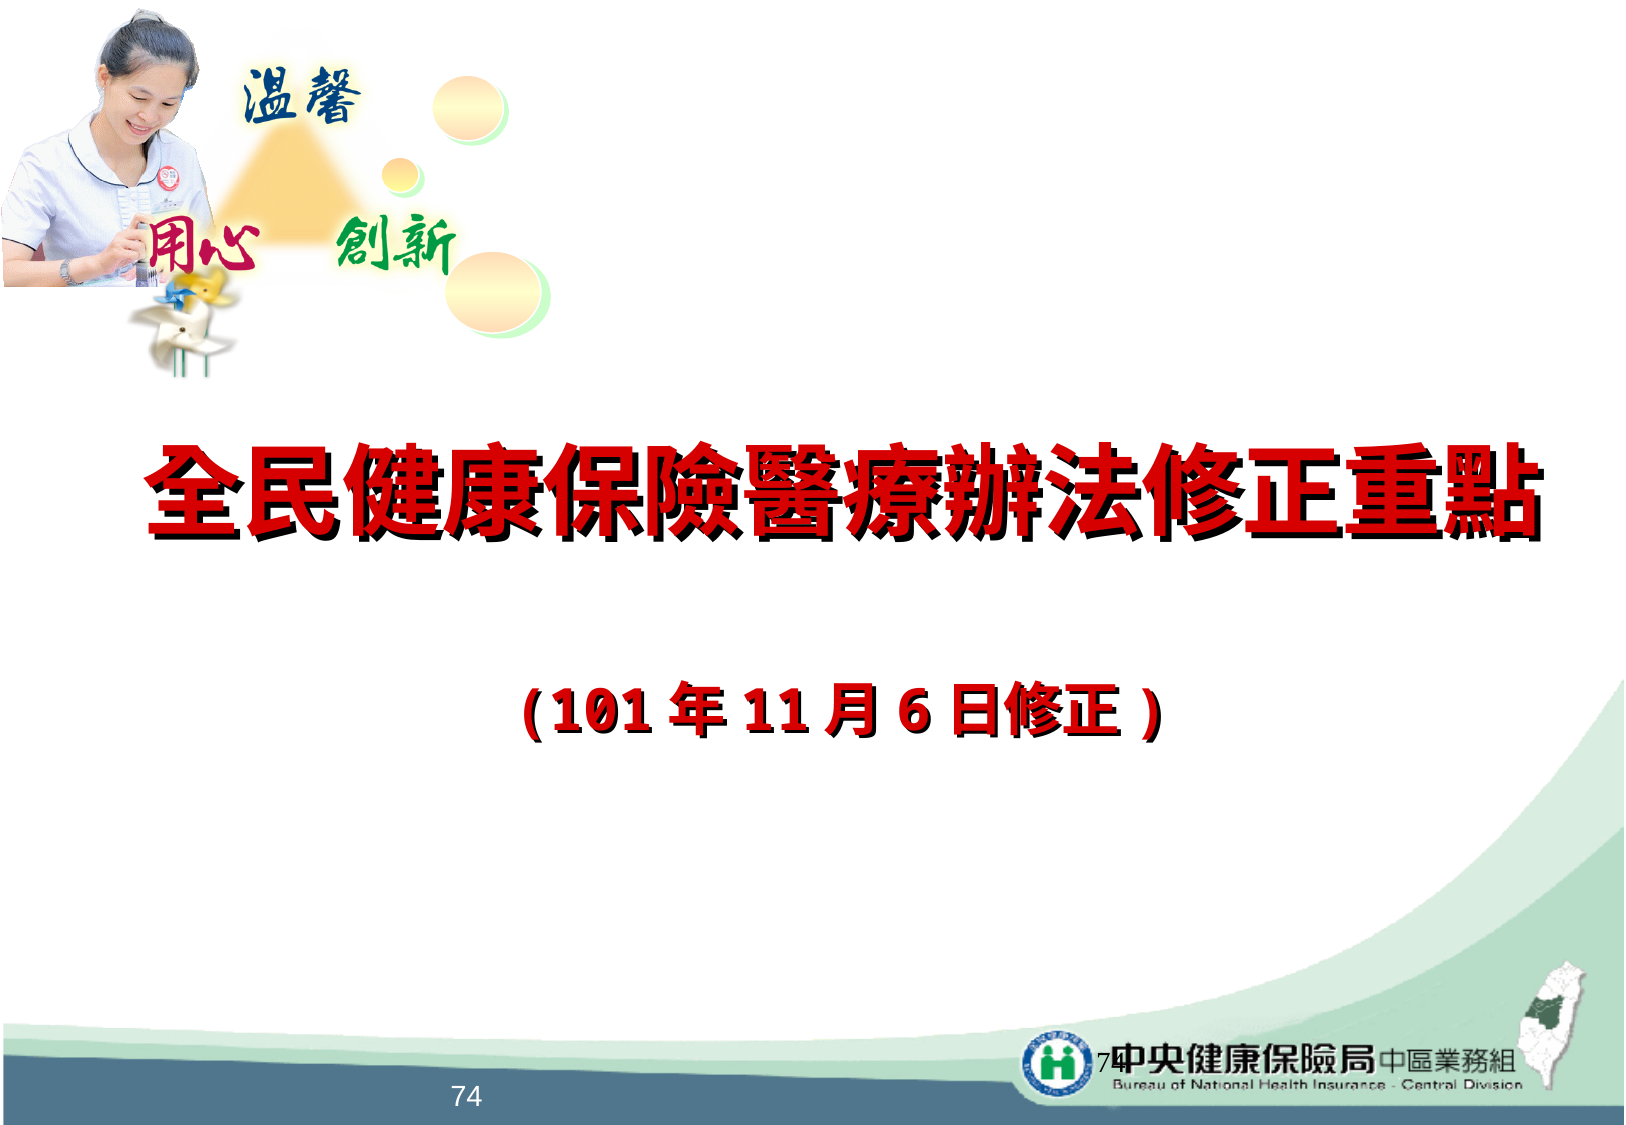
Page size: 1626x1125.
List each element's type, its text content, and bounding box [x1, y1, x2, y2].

title 全民健康保險醫療辦法修正重點 (101年11月6日修正) [38, 278, 1625, 891]
text_box [1081, 1023, 1596, 1099]
text_box [435, 1065, 815, 1125]
